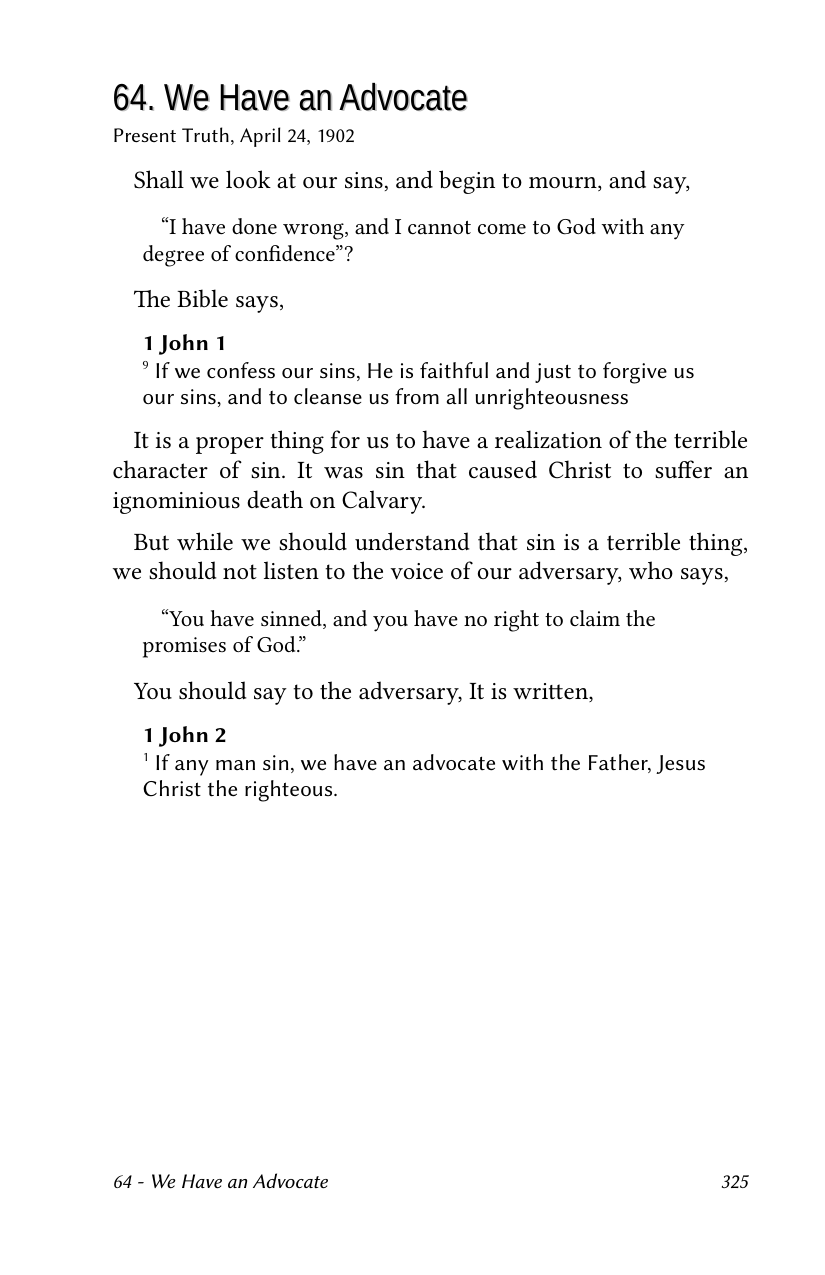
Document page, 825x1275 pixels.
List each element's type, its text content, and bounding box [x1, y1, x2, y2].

title We Have an Advocate [112, 75, 750, 118]
text Shall we look at our sins, and begin to mourn, and say, [112, 166, 750, 194]
text But while we should understand that sin is a terrible thing, we should not listen to the voice of our adversary, who says, [112, 528, 750, 586]
text 1 If any man sin, we have an advocate with the Father, Jesus Christ the righteous. [142, 749, 720, 802]
text “I have done wrong, and I cannot come to God with any degree of confidence”? [142, 214, 720, 267]
text You should say to the adversary, It is written, [112, 677, 750, 705]
text 9 If we confess our sins, He is faithful and just to forgive us our sins, and to cleanse us from all unrighteousness [142, 358, 720, 410]
text 1 John 2 [142, 722, 750, 748]
text Present Truth, April 24, 1902 [112, 124, 750, 148]
text The Bible says, [112, 285, 750, 314]
text 1 John 1 [142, 330, 750, 356]
text It is a proper thing for us to have a realization of the terrible character of sin. It was sin that caused Christ to suffer an ignominious death on Calvary. [112, 426, 750, 514]
text “You have sinned, and you have no right to claim the promises of God.” [142, 606, 720, 658]
